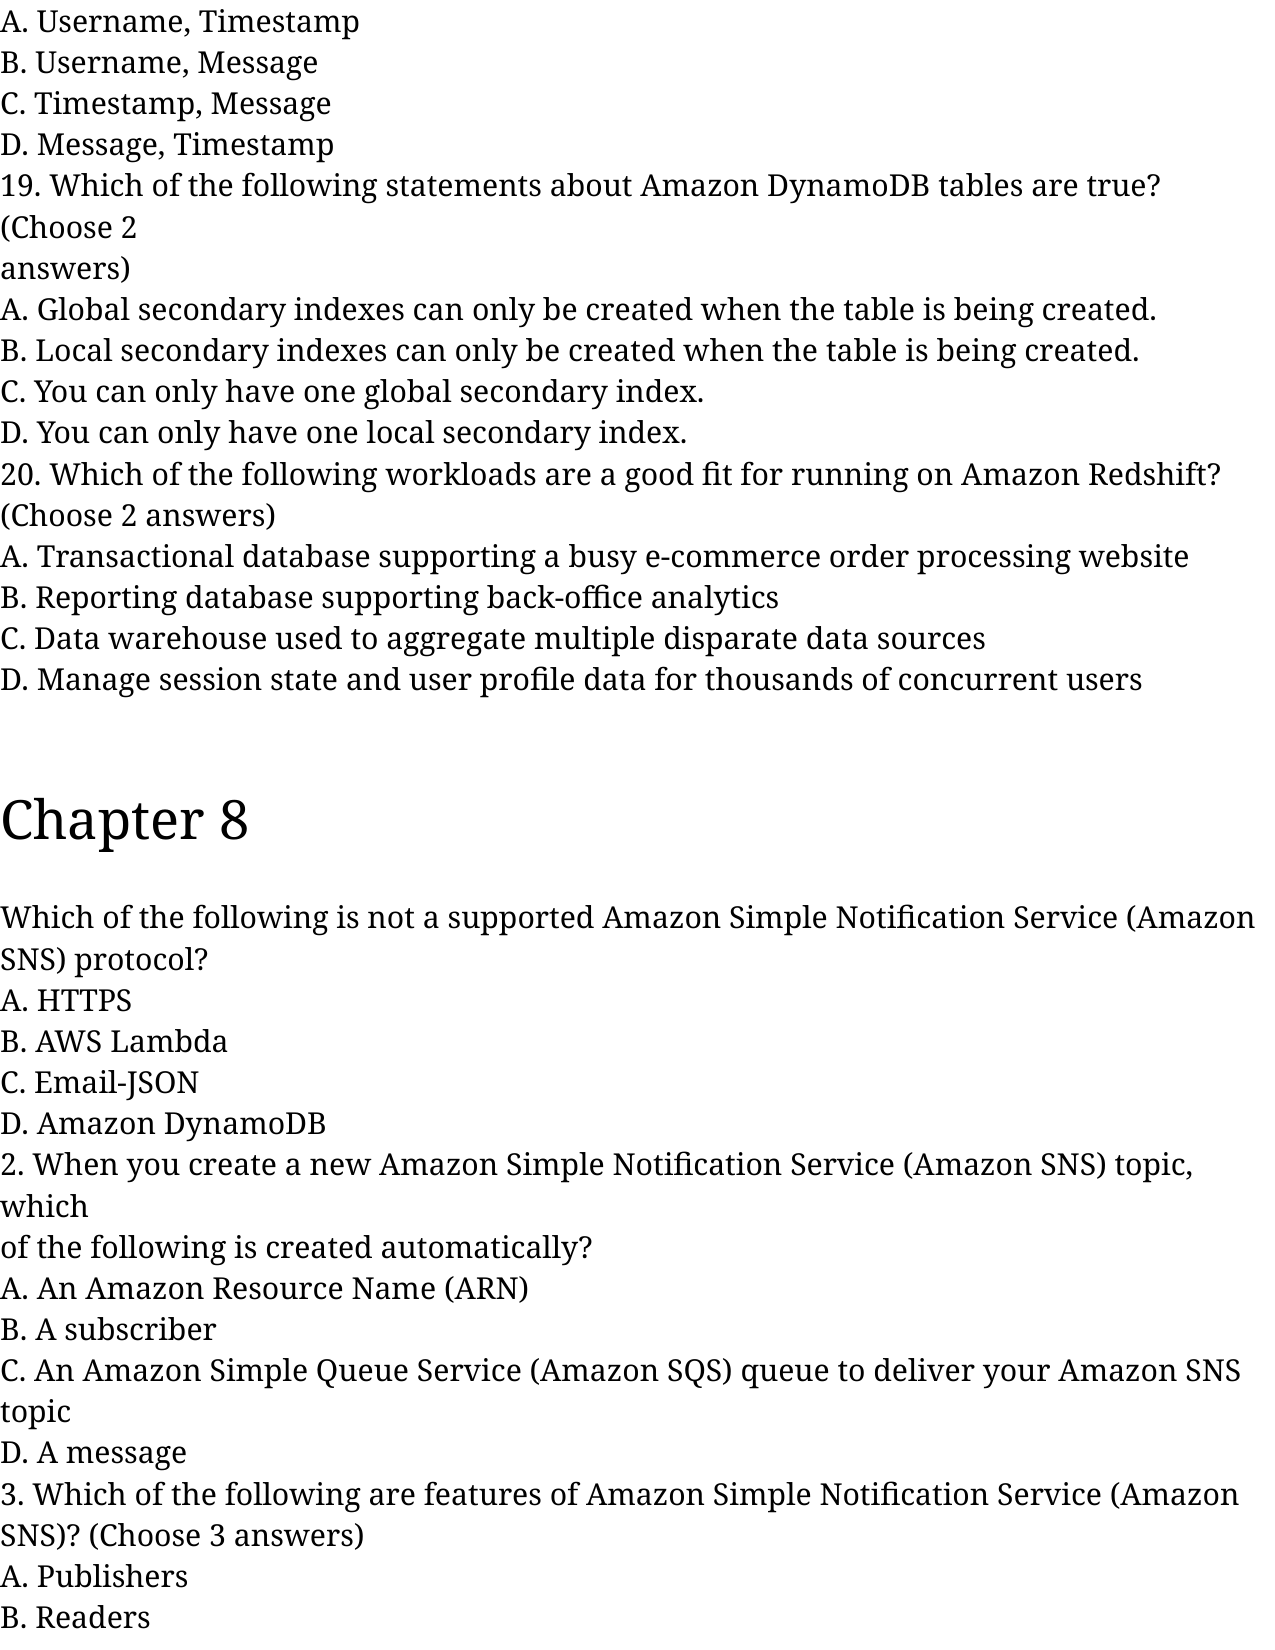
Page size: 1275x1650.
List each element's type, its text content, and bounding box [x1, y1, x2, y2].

text C. Data warehouse used to aggregate multiple disparate data sources [0, 617, 1275, 658]
text B. Local secondary indexes can only be created when the table is being created. [0, 329, 1275, 370]
text B. A subscriber [0, 1308, 1275, 1349]
text A. HTTPS [0, 979, 1275, 1020]
text topic [0, 1390, 1275, 1432]
text 3. Which of the following are features of Amazon Simple Notification Service (Amazon [0, 1473, 1275, 1514]
text 2. When you create a new Amazon Simple Notification Service (Amazon SNS) topic, which [0, 1143, 1275, 1226]
text 19. Which of the following statements about Amazon DynamoDB tables are true? (Choose 2 [0, 164, 1275, 247]
text C. Email-JSON [0, 1061, 1275, 1102]
text A. Username, Timestamp [0, 0, 1275, 41]
text B. Reporting database supporting back-office analytics [0, 576, 1275, 617]
text D. You can only have one local secondary index. [0, 411, 1275, 453]
text D. Amazon DynamoDB [0, 1102, 1275, 1143]
text Chapter 8 [0, 782, 1275, 856]
text D. Message, Timestamp [0, 123, 1275, 164]
text answers) [0, 247, 1275, 288]
text 20. Which of the following workloads are a good fit for running on Amazon Redshift? [0, 453, 1275, 494]
text A. Transactional database supporting a busy e-commerce order processing website [0, 535, 1275, 576]
text B. AWS Lambda [0, 1020, 1275, 1061]
text D. Manage session state and user profile data for thousands of concurrent users [0, 658, 1275, 699]
text A. Publishers [0, 1555, 1275, 1596]
text A. Global secondary indexes can only be created when the table is being created. [0, 288, 1275, 329]
text C. You can only have one global secondary index. [0, 370, 1275, 411]
text B. Username, Message [0, 41, 1275, 82]
text C. An Amazon Simple Queue Service (Amazon SQS) queue to deliver your Amazon SNS [0, 1349, 1275, 1390]
text Which of the following is not a supported Amazon Simple Notification Service (Amazon [0, 897, 1275, 938]
text SNS) protocol? [0, 938, 1275, 979]
text SNS)? (Choose 3 answers) [0, 1514, 1275, 1555]
text D. A message [0, 1432, 1275, 1473]
text B. Readers [0, 1596, 1275, 1637]
text A. An Amazon Resource Name (ARN) [0, 1267, 1275, 1308]
text C. Timestamp, Message [0, 82, 1275, 123]
text of the following is created automatically? [0, 1226, 1275, 1267]
text (Choose 2 answers) [0, 494, 1275, 535]
